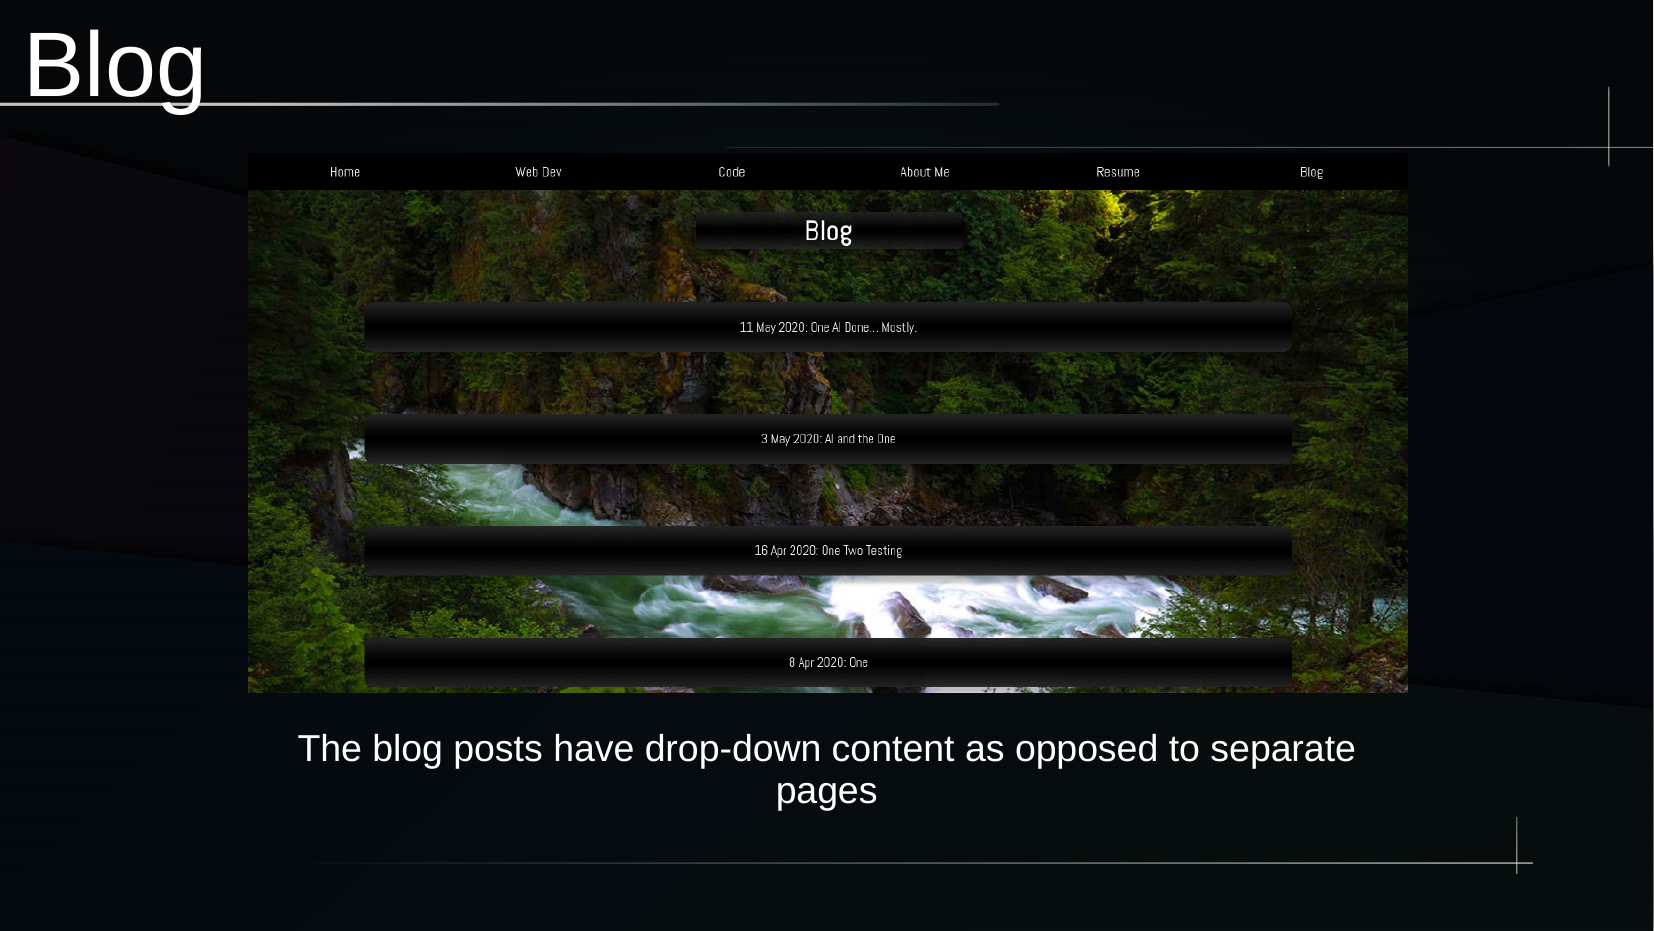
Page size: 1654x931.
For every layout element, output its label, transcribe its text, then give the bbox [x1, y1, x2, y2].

title Blog [23, 11, 1589, 119]
text_box The blog posts have drop-down content as opposed to separate pages [248, 720, 1406, 820]
picture [0, 0, 1654, 931]
